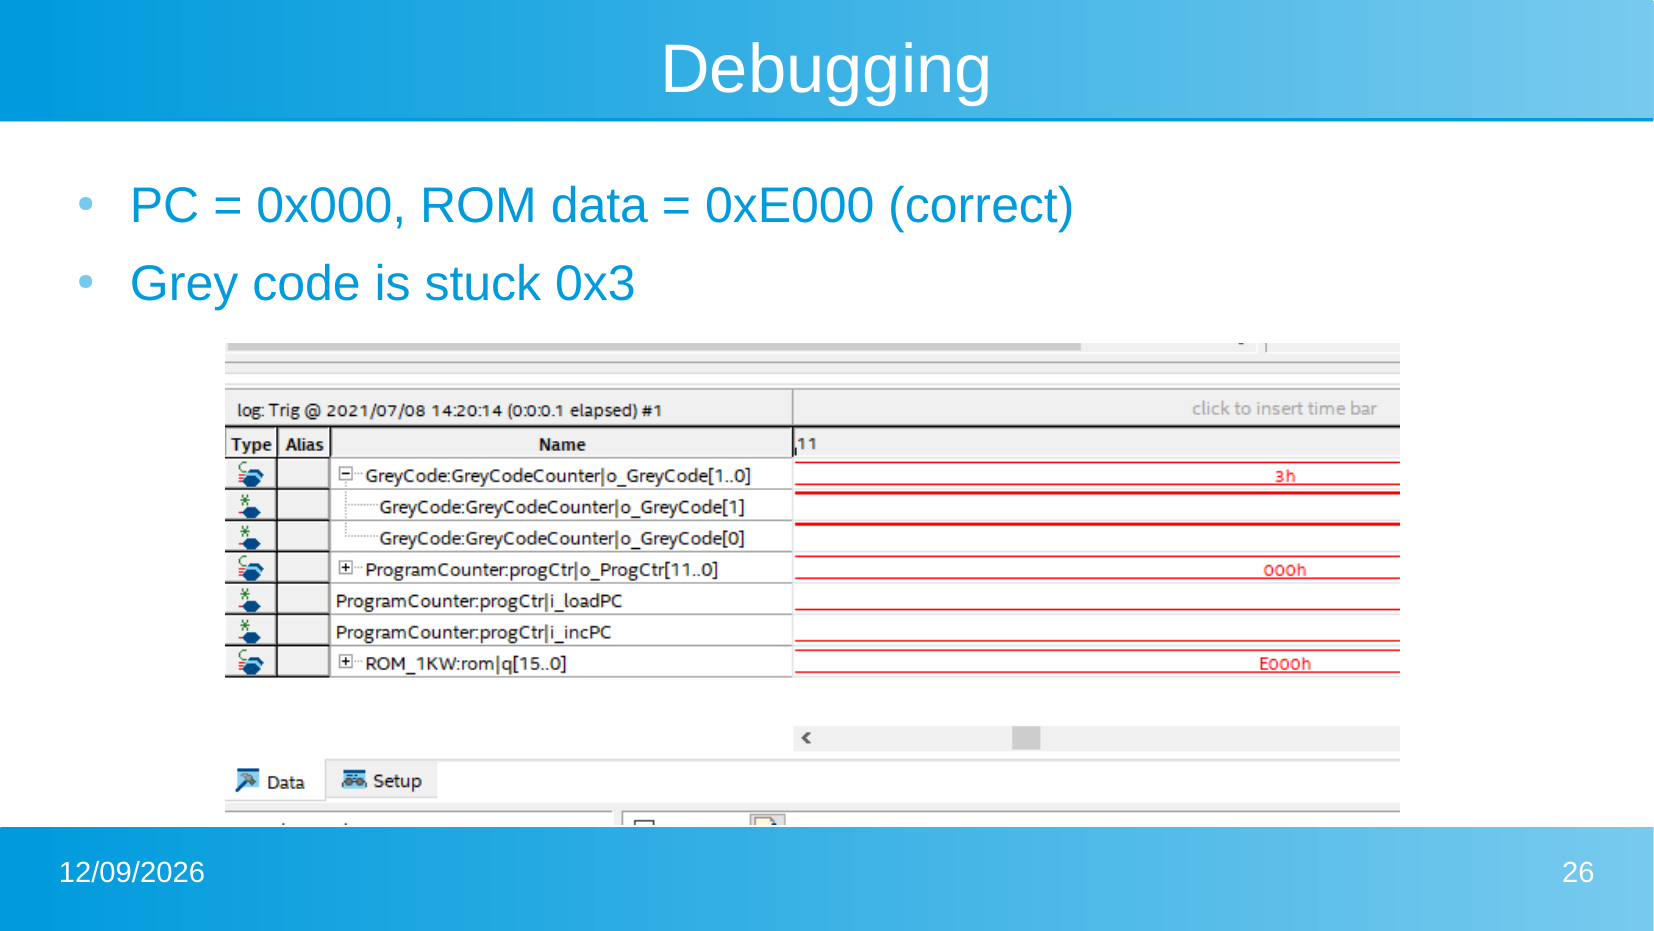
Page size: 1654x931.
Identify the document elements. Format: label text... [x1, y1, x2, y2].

picture [225, 343, 1400, 826]
title Debugging [59, 29, 1595, 108]
list PC = 0x000, ROM data = 0xE000 (correct) Grey code is stuck 0x3 [59, 177, 1538, 338]
